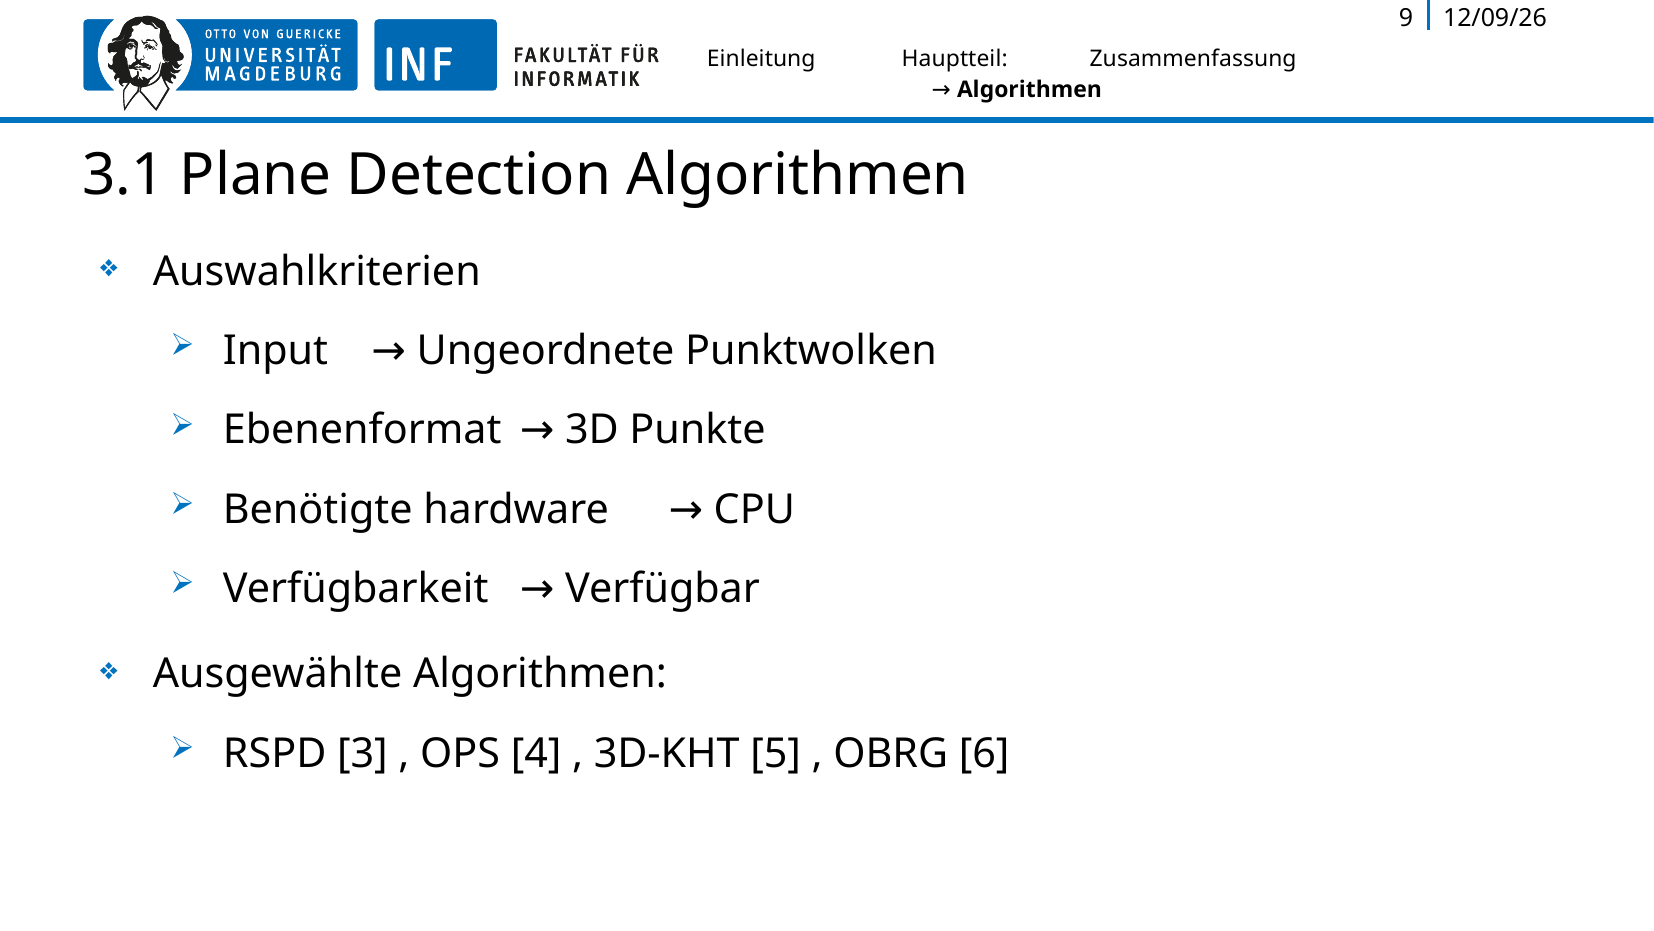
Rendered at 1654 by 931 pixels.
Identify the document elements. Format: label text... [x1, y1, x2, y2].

title 3.1 Plane Detection Algorithmen [82, 131, 1576, 212]
list Auswahlkriterien Input → Ungeordnete Punktwolken Ebenenformat → 3D Punkte Benötigte hardware → CPU Verfügbarkeit → Verfügbar Ausgewählte Algorithmen: RSPD [3] , OPS [4] , 3D-KHT [5] , OBRG [6] [82, 241, 1571, 781]
